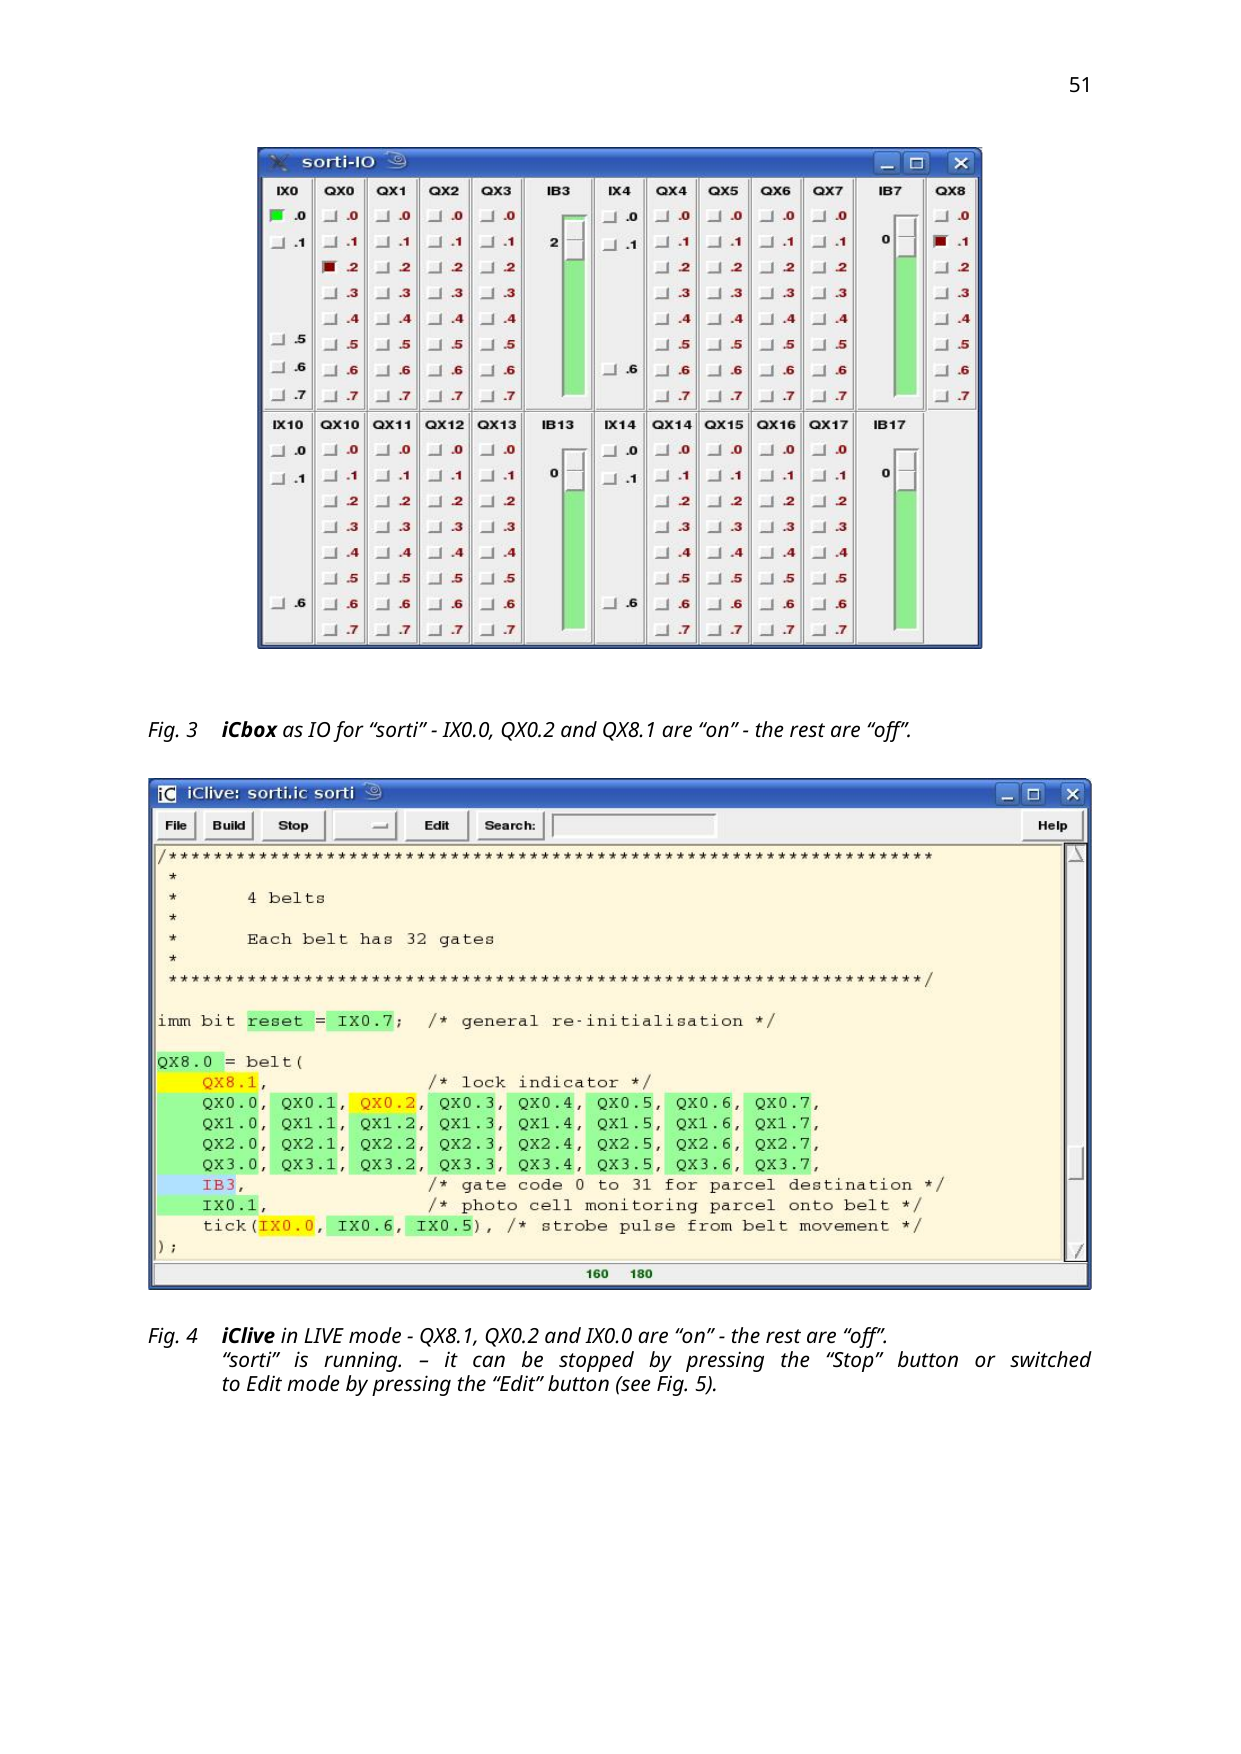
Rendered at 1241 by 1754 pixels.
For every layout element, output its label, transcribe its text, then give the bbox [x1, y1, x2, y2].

picture [257, 147, 983, 649]
picture [148, 778, 1092, 1290]
text Fig. 4 iClive in LIVE mode - QX8.1, QX0.2 and IX0.0 are “on” - the rest are “off”. “sorti” is running. – it can be stopped by pressing the “Stop” button or switched to Edit mode by pressing the “Edit” button (see Fig. 5). [148, 1325, 1092, 1396]
text Fig. 3 iCbox as IO for “sorti” - IX0.0, QX0.2 and QX8.1 are “on” - the rest are “off”. [148, 719, 1092, 743]
